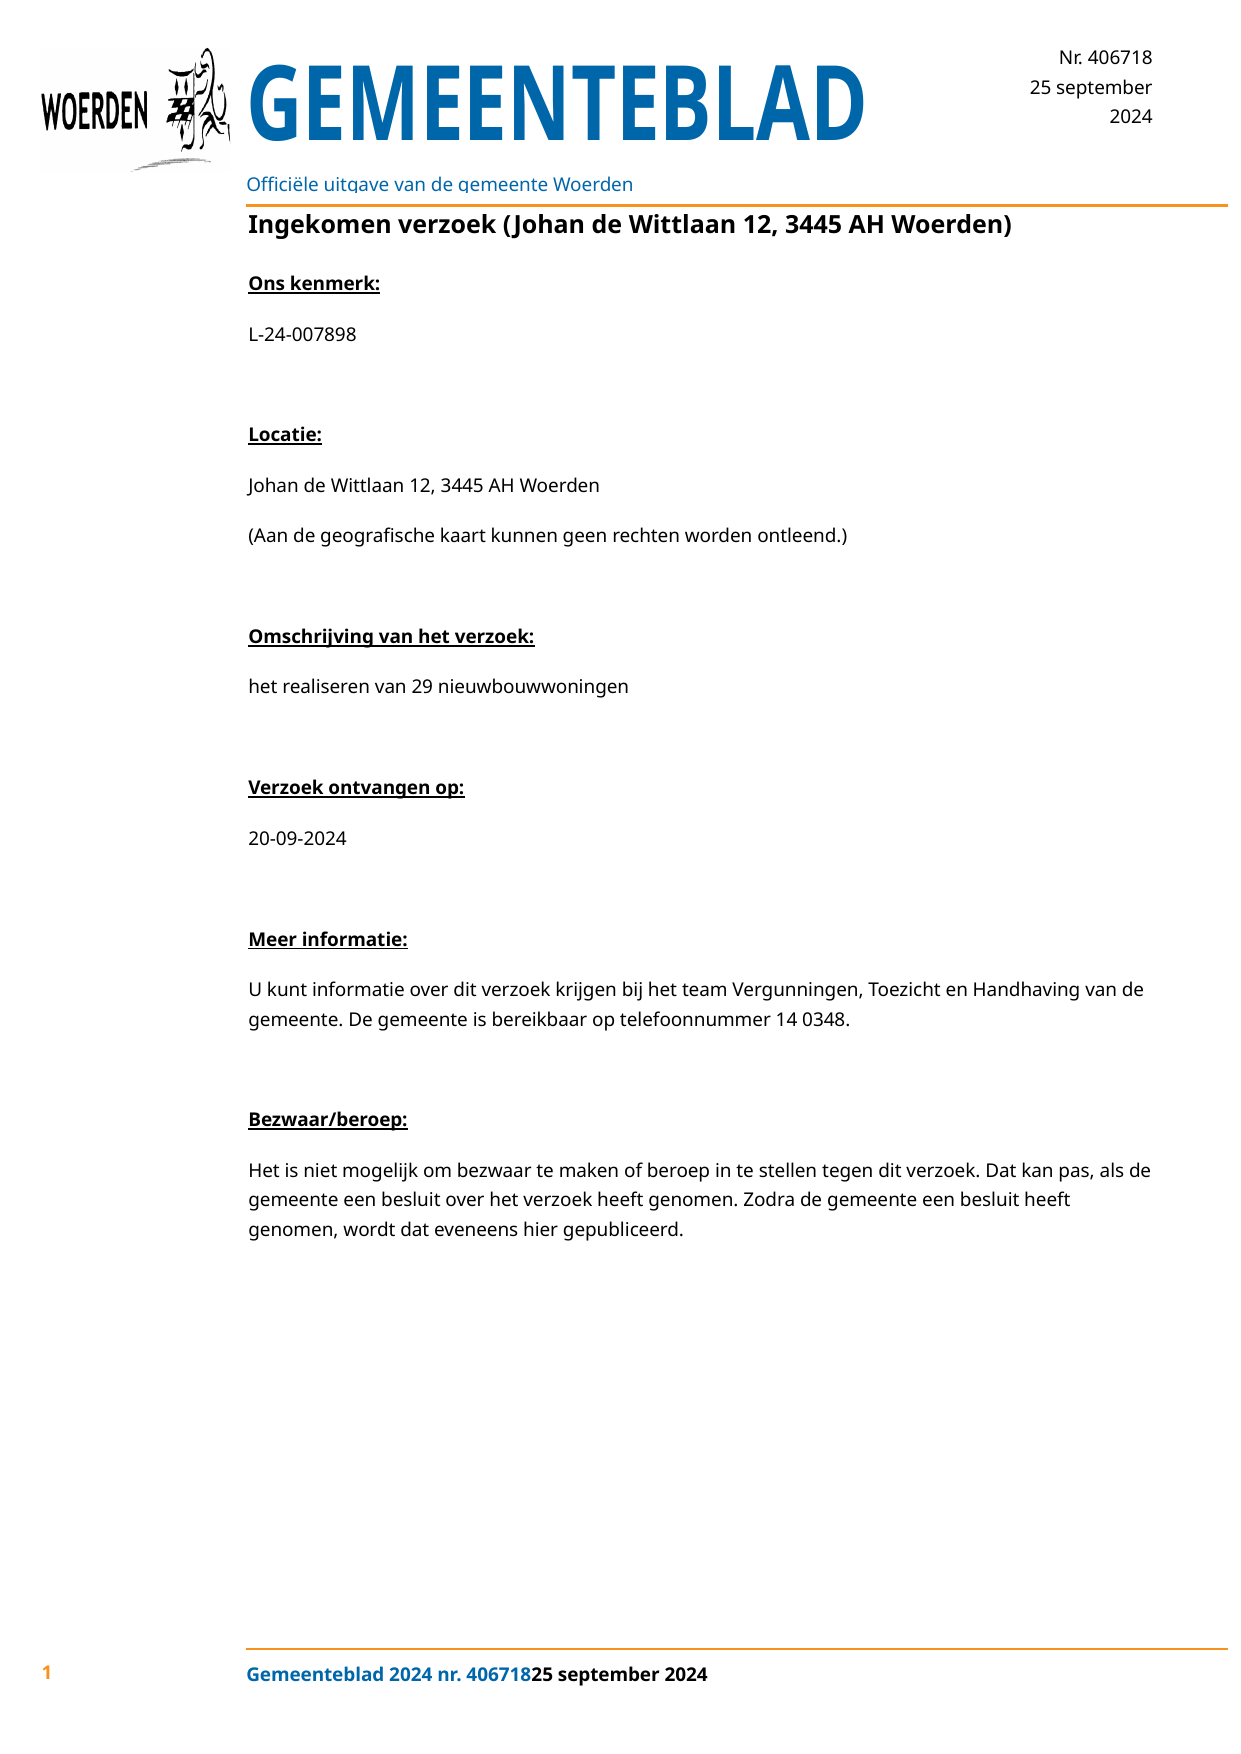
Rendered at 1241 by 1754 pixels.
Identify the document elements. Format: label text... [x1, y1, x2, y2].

text Locatie: [248, 422, 1152, 447]
text Ons kenmerk: [248, 270, 1152, 296]
text U kunt informatie over dit verzoek krijgen bij het team Vergunningen, Toezicht en Handhaving van de gemeente. De gemeente is bereikbaar op telefoonnummer 14 0348. [248, 976, 1152, 1031]
picture [41, 47, 231, 172]
text het realiseren van 29 nieuwbouwwoningen [248, 674, 1152, 699]
text Het is niet mogelijk om bezwaar te maken of beroep in te stellen tegen dit verzoek. Dat kan pas, als de gemeente een besluit over het verzoek heeft genomen. Zodra de gemeente een besluit heeft genomen, wordt dat eveneens hier gepubliceerd. [248, 1157, 1152, 1242]
text Verzoek ontvangen op: [248, 774, 1152, 800]
text Omschrijving van het verzoek: [248, 623, 1152, 649]
text Meer informatie: [248, 926, 1152, 951]
text 20-09-2024 [248, 825, 1152, 851]
text Bezwaar/beroep: [248, 1107, 1152, 1132]
text L-24-007898 [248, 321, 1152, 346]
text Johan de Wittlaan 12, 3445 AH Woerden [248, 472, 1152, 498]
text (Aan de geografische kaart kunnen geen rechten worden ontleend.) [248, 522, 1152, 548]
text Ingekomen verzoek (Johan de Wittlaan 12, 3445 AH Woerden) [248, 207, 1152, 241]
